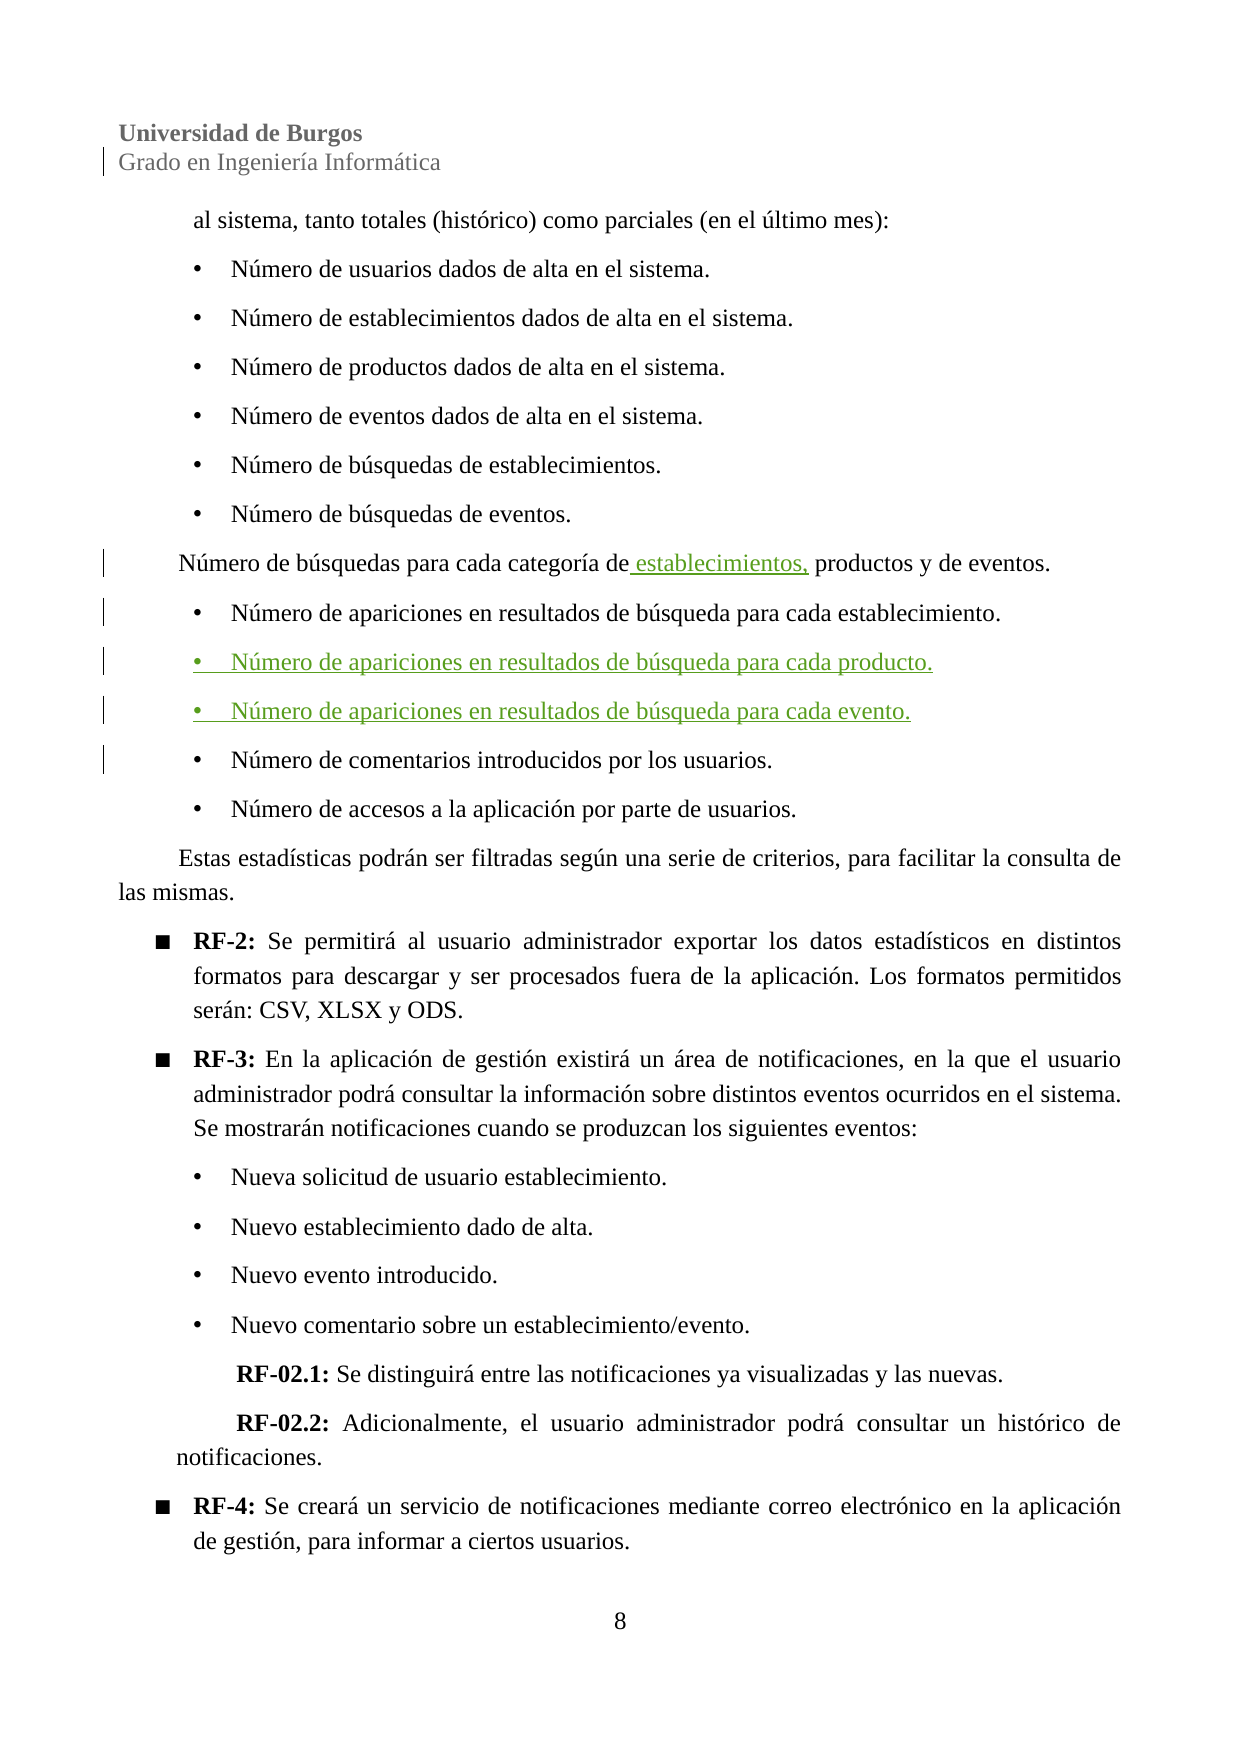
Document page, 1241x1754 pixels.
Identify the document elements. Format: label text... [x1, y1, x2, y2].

list Número de comentarios introducidos por los usuarios. [193, 745, 1122, 773]
text RF-02.2: Adicionalmente, el usuario administrador podrá consultar un histórico de notificaciones. [176, 1408, 1122, 1471]
list Número de productos dados de alta en el sistema. [193, 352, 1122, 381]
list RF-3: En la aplicación de gestión existirá un área de notificaciones, en la que el usuario administrador podrá consultar la información sobre distintos eventos ocurridos en el sistema. Se mostrarán notificaciones cuando se produzcan los siguientes eventos: [156, 1044, 1122, 1142]
text RF-02.1: Se distinguirá entre las notificaciones ya visualizadas y las nuevas. [176, 1359, 1122, 1387]
list Número de usuarios dados de alta en el sistema. [193, 254, 1122, 283]
list Número de apariciones en resultados de búsqueda para cada evento. [193, 696, 1122, 724]
list RF-2: Se permitirá al usuario administrador exportar los datos estadísticos en distintos formatos para descargar y ser procesados fuera de la aplicación. Los formatos permitidos serán: CSV, XLSX y ODS. [156, 926, 1122, 1024]
list RF-4: Se creará un servicio de notificaciones mediante correo electrónico en la aplicación de gestión, para informar a ciertos usuarios. [156, 1491, 1122, 1554]
list Nueva solicitud de usuario establecimiento. [193, 1162, 1122, 1191]
list Nuevo establecimiento dado de alta. [193, 1212, 1122, 1240]
list Número de eventos dados de alta en el sistema. [193, 401, 1122, 430]
list Nuevo comentario sobre un establecimiento/evento. [193, 1310, 1122, 1338]
list Número de accesos a la aplicación por parte de usuarios. [193, 794, 1122, 823]
list Número de búsquedas de establecimientos. [193, 450, 1122, 479]
text Número de búsquedas para cada categoría de establecimientos, productos y de eventos. [118, 548, 1122, 577]
list Número de apariciones en resultados de búsqueda para cada establecimiento. [193, 598, 1122, 626]
text Estas estadísticas podrán ser filtradas según una serie de criterios, para facilitar la consulta de las mismas. [118, 843, 1122, 906]
list Número de búsquedas de eventos. [193, 499, 1122, 528]
list Número de establecimientos dados de alta en el sistema. [193, 303, 1122, 332]
list Número de apariciones en resultados de búsqueda para cada producto. [193, 647, 1122, 675]
list Nuevo evento introducido. [193, 1261, 1122, 1289]
list al sistema, tanto totales (histórico) como parciales (en el último mes): [156, 205, 1122, 234]
